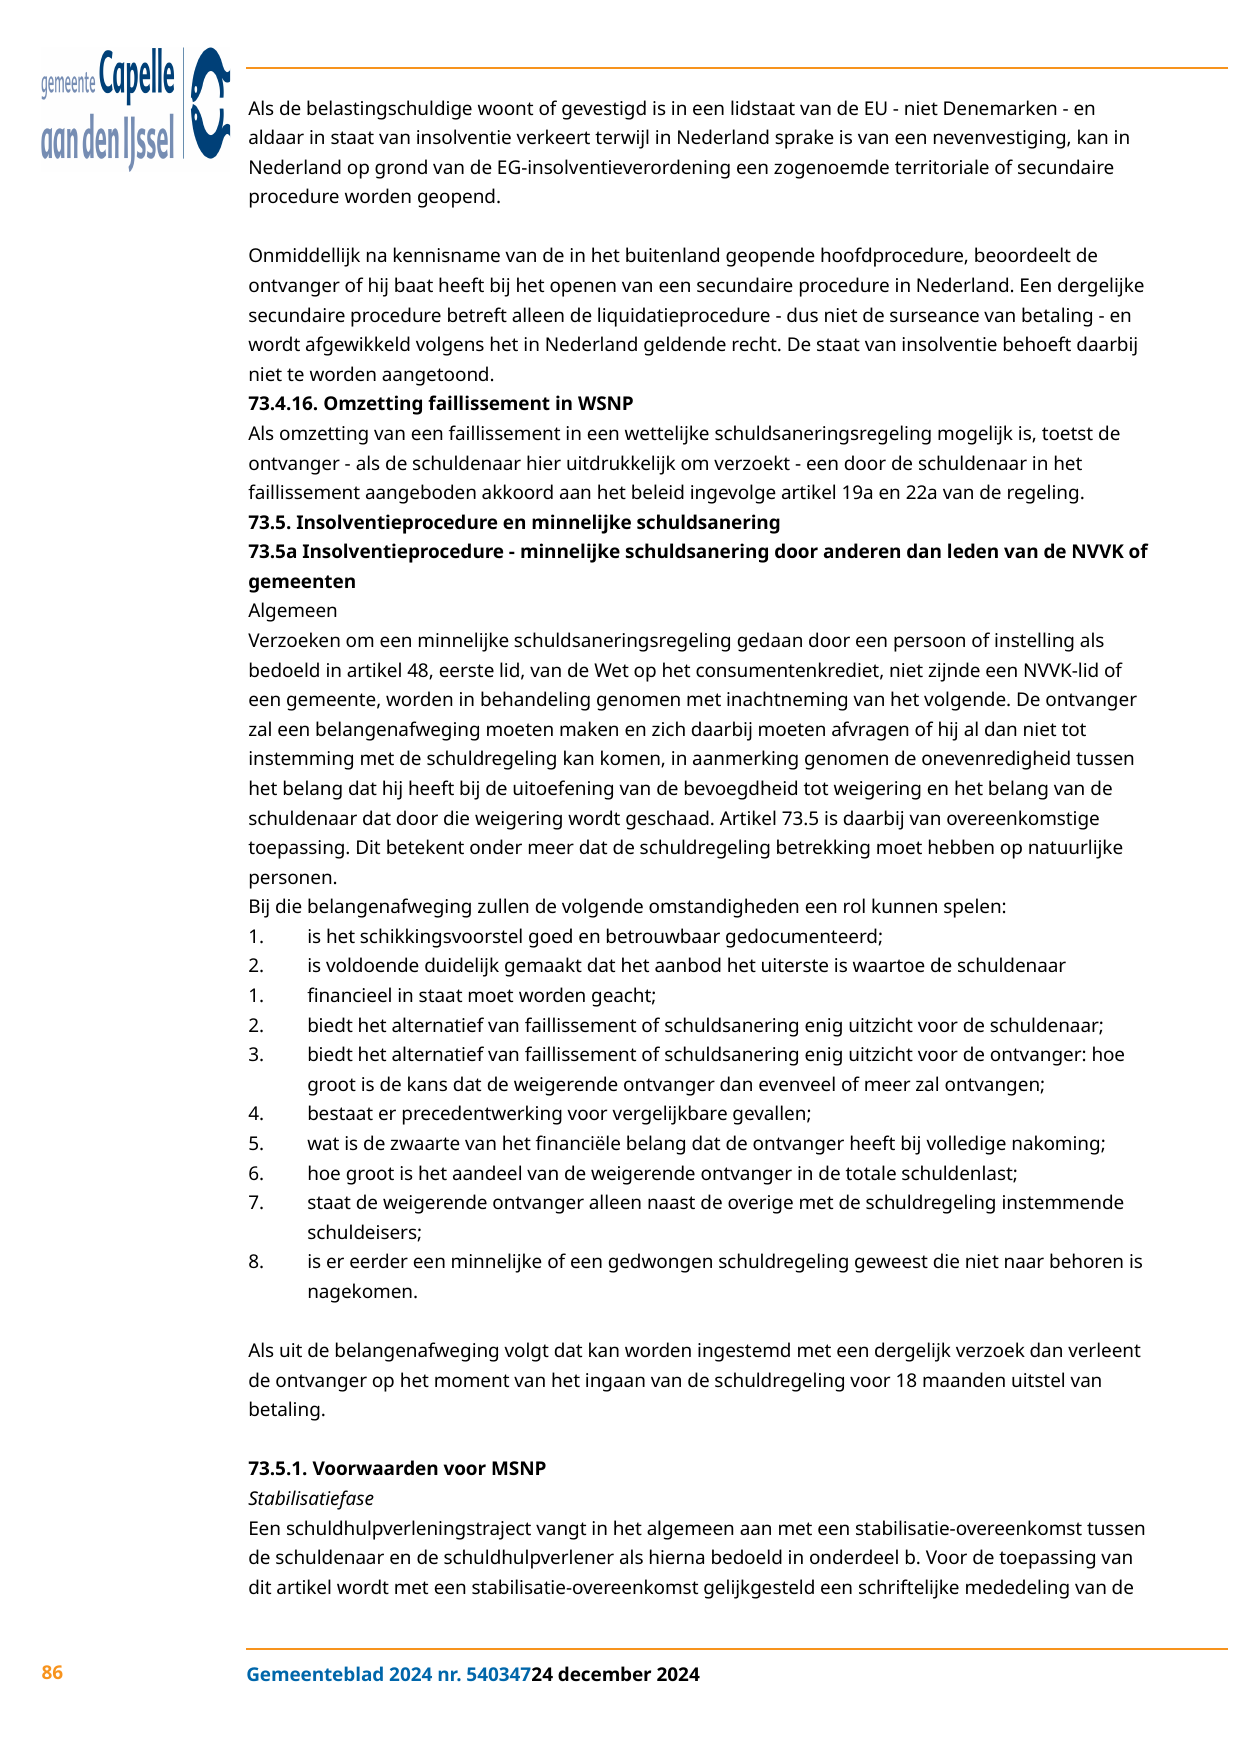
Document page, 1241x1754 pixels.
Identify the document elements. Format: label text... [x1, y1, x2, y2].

list staat de weigerende ontvanger alleen naast de overige met de schuldregeling instemmende schuldeisers; [248, 1189, 1152, 1245]
text Stabilisatiefase [248, 1485, 1152, 1511]
list hoe groot is het aandeel van de weigerende ontvanger in de totale schuldenlast; [248, 1160, 1152, 1186]
text Als uit de belangenafweging volgt dat kan worden ingestemd met een dergelijk verzoek dan verleent de ontvanger op het moment van het ingaan van de schuldregeling voor 18 maanden uitstel van betaling. [248, 1337, 1152, 1422]
list is het schikkingsvoorstel goed en betrouwbaar gedocumenteerd; [248, 923, 1152, 949]
list financieel in staat moet worden geacht; [248, 982, 1152, 1008]
list is voldoende duidelijk gemaakt dat het aanbod het uiterste is waartoe de schuldenaar [248, 953, 1152, 978]
text 73.5. Insolventieprocedure en minnelijke schuldsanering [248, 509, 1152, 535]
picture [41, 47, 231, 172]
text 73.5a Insolventieprocedure - minnelijke schuldsanering door anderen dan leden van de NVVK of gemeenten [248, 538, 1152, 594]
list is er eerder een minnelijke of een gedwongen schuldregeling geweest die niet naar behoren is nagekomen. [248, 1248, 1152, 1304]
list biedt het alternatief van faillissement of schuldsanering enig uitzicht voor de ontvanger: hoe groot is de kans dat de weigerende ontvanger dan evenveel of meer zal ontvangen; [248, 1041, 1152, 1097]
text 73.5.1. Voorwaarden voor MSNP [248, 1456, 1152, 1481]
text Als omzetting van een faillissement in een wettelijke schuldsaneringsregeling mogelijk is, toetst de ontvanger - als de schuldenaar hier uitdrukkelijk om verzoekt - een door de schuldenaar in het faillissement aangeboden akkoord aan het beleid ingevolge artikel 19a en 22a van de regeling. [248, 420, 1152, 505]
text Onmiddellijk na kennisname van de in het buitenland geopende hoofdprocedure, beoordeelt de ontvanger of hij baat heeft bij het openen van een secundaire procedure in Nederland. Een dergelijke secundaire procedure betreft alleen de liquidatieprocedure - dus niet de surseance van betaling - en wordt afgewikkeld volgens het in Nederland geldende recht. De staat van insolventie behoeft daarbij niet te worden aangetoond. [248, 243, 1152, 387]
text Een schuldhulpverleningstraject vangt in het algemeen aan met een stabilisatie-overeenkomst tussen de schuldenaar en de schuldhulpverlener als hierna bedoeld in onderdeel b. Voor de toepassing van dit artikel wordt met een stabilisatie-overeenkomst gelijkgesteld een schriftelijke mededeling van de [248, 1515, 1152, 1600]
list biedt het alternatief van faillissement of schuldsanering enig uitzicht voor de schuldenaar; [248, 1012, 1152, 1038]
list bestaat er precedentwerking voor vergelijkbare gevallen; [248, 1101, 1152, 1126]
list wat is de zwaarte van het financiële belang dat de ontvanger heeft bij volledige nakoming; [248, 1130, 1152, 1156]
text Bij die belangenafweging zullen de volgende omstandigheden een rol kunnen spelen: [248, 893, 1152, 919]
text 73.4.16. Omzetting faillissement in WSNP [248, 391, 1152, 416]
text Verzoeken om een minnelijke schuldsaneringsregeling gedaan door een persoon of instelling als bedoeld in artikel 48, eerste lid, van de Wet op het consumentenkrediet, niet zijnde een NVVK-lid of een gemeente, worden in behandeling genomen met inachtneming van het volgende. De ontvanger zal een belangenafweging moeten maken en zich daarbij moeten afvragen of hij al dan niet tot instemming met de schuldregeling kan komen, in aanmerking genomen de onevenredigheid tussen het belang dat hij heeft bij de uitoefening van de bevoegdheid tot weigering en het belang van de schuldenaar dat door die weigering wordt geschaad. Artikel 73.5 is daarbij van overeenkomstige toepassing. Dit betekent onder meer dat de schuldregeling betrekking moet hebben op natuurlijke personen. [248, 627, 1152, 890]
text Algemeen [248, 598, 1152, 623]
text Als de belastingschuldige woont of gevestigd is in een lidstaat van de EU - niet Denemarken - en aldaar in staat van insolventie verkeert terwijl in Nederland sprake is van een nevenvestiging, kan in Nederland op grond van de EG-insolventieverordening een zogenoemde territoriale of secundaire procedure worden geopend. [248, 95, 1152, 209]
